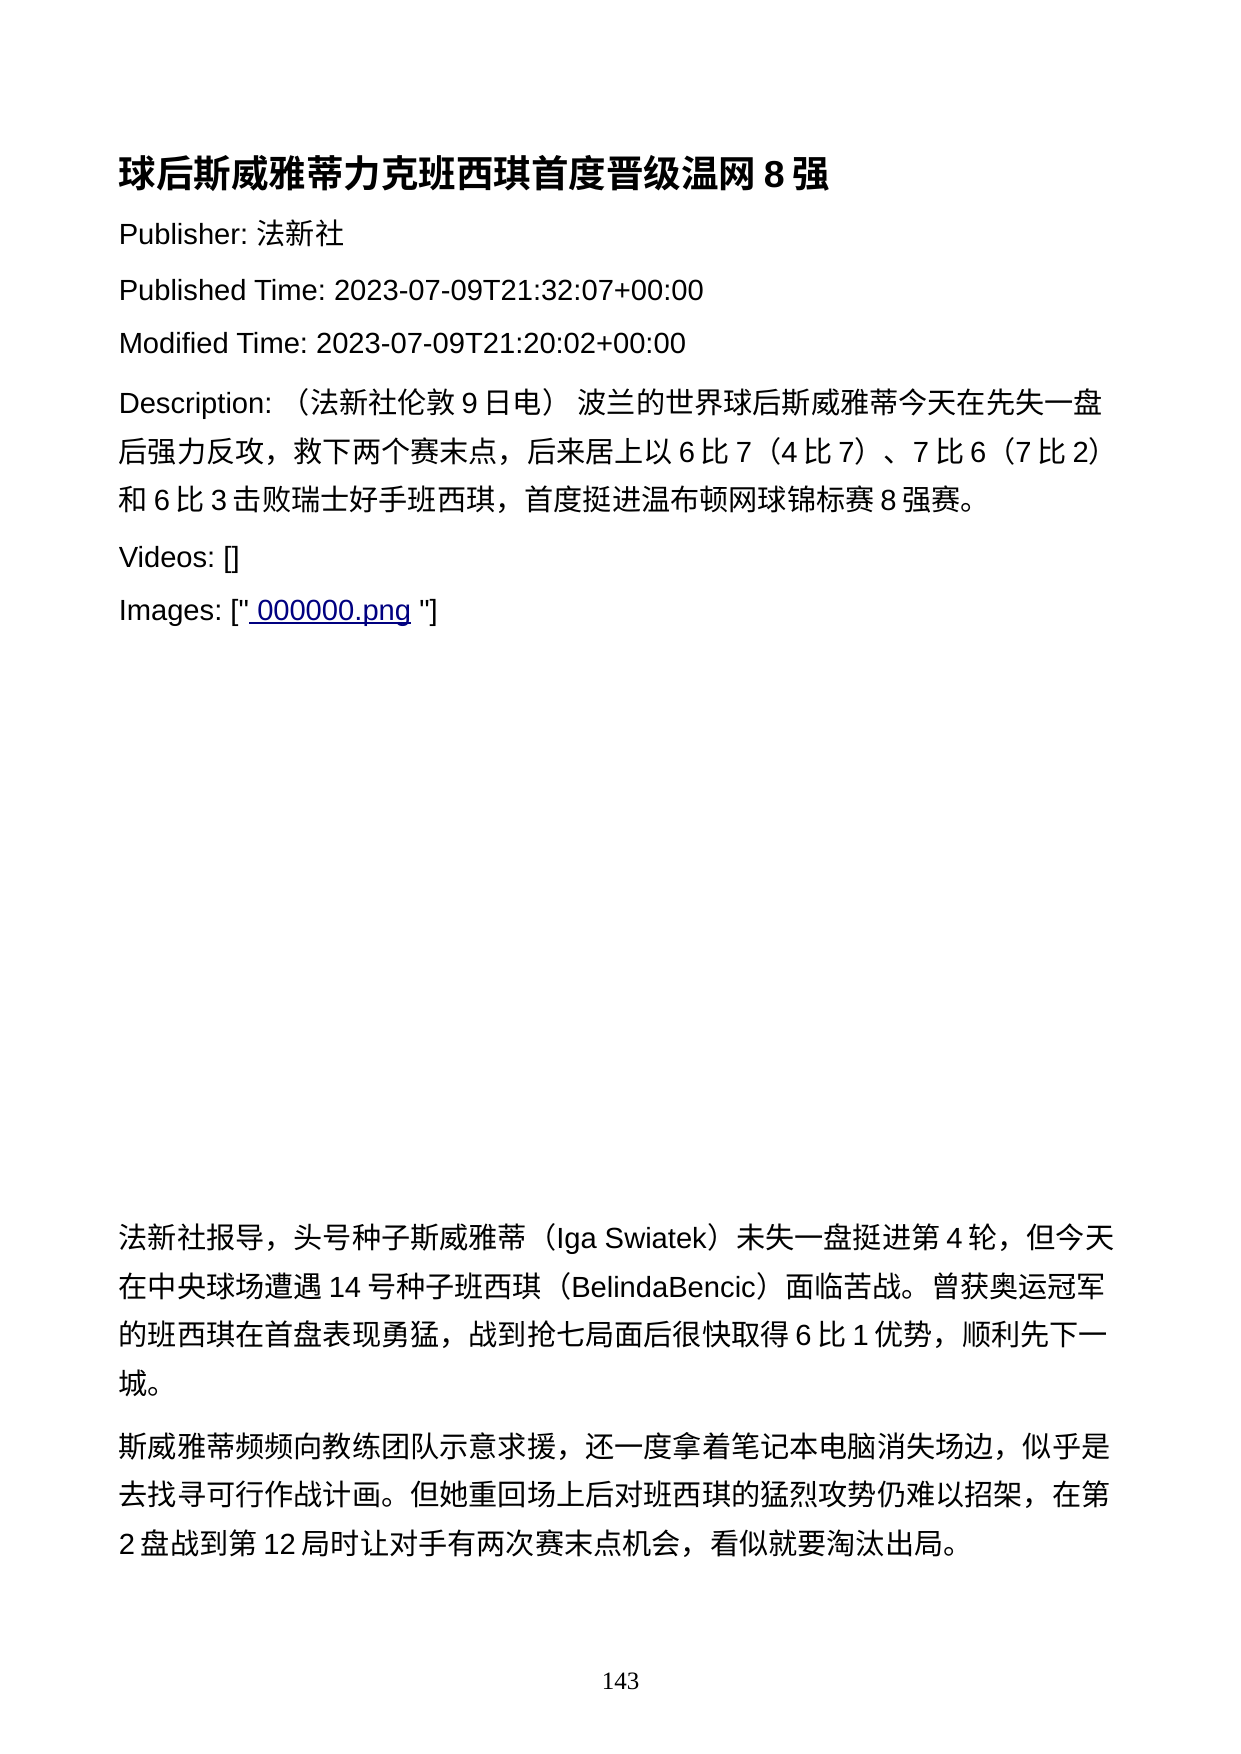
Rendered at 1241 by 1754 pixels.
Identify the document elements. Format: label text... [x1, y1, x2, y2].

text Modified Time: 2023-07-09T21:20:02+00:00 [118, 327, 1122, 360]
text 斯威雅蒂频频向教练团队示意求援，还一度拿着笔记本电脑消失场边，似乎是去找寻可行作战计画。但她重回场上后对班西琪的猛烈攻势仍难以招架，在第2盘战到第12局时让对手有两次赛末点机会，看似就要淘汰出局。 [118, 1423, 1122, 1563]
text Videos: [] [118, 540, 1122, 573]
text Description: （法新社伦敦9日电） 波兰的世界球后斯威雅蒂今天在先失一盘后强力反攻，救下两个赛末点，后来居上以6比7（4比7）、7比6（7比2）和6比3击败瑞士好手班西琪，首度挺进温布顿网球锦标赛8强赛。 [118, 380, 1122, 519]
text Published Time: 2023-07-09T21:32:07+00:00 [118, 273, 1122, 307]
text 法新社报导，头号种子斯威雅蒂（Iga Swiatek）未失一盘挺进第4轮，但今天在中央球场遭遇14号种子班西琪（BelindaBencic）面临苦战。曾获奥运冠军的班西琪在首盘表现勇猛，战到抢七局面后很快取得6比1优势，顺利先下一城。 [118, 1214, 1122, 1402]
text Images: [" 000000.png "] [118, 593, 1122, 627]
text Publisher: 法新社 [118, 210, 1122, 253]
subtitle 球后斯威雅蒂力克班西琪首度晋级温网8强 [118, 143, 1122, 198]
